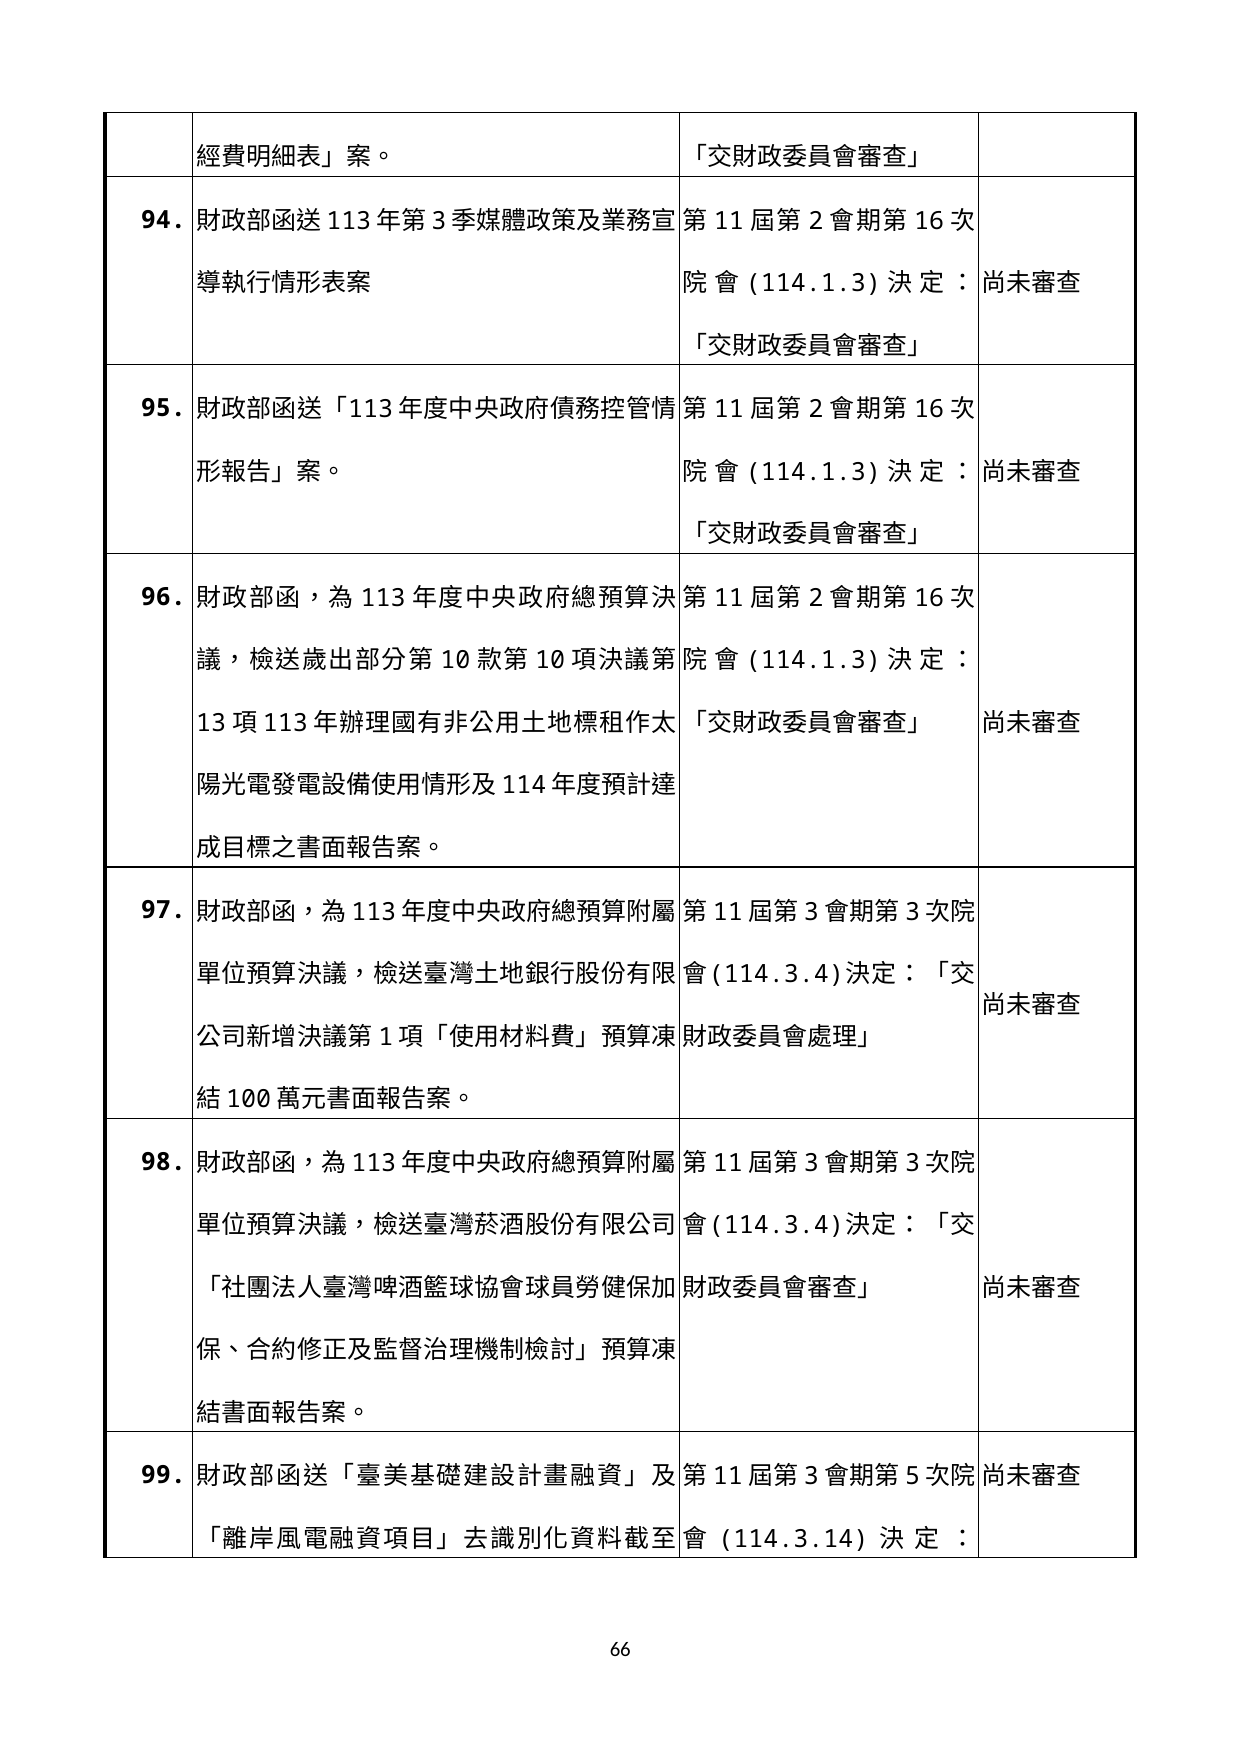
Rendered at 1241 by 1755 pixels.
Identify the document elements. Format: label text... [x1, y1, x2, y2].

table_cell 尚未審查 [979, 177, 1134, 364]
table_cell 財政部函送「113年度中央政府債務控管情形報告」案。 [193, 365, 679, 553]
table_cell 財政部函送「臺美基礎建設計畫融資」及「離岸風電融資項目」去識別化資料截至 [193, 1432, 679, 1557]
table_cell 財政部函，為113年度中央政府總預算決議，檢送歲出部分第10款第10項決議第13項113年辦理國有非公用土地標租作太陽光電發電設備使用情形及114年度預計達成目標之書面報告案。 [193, 554, 679, 866]
table_cell 第11屆第2會期第16次院會(114.1.3)決定：「交財政委員會審查」 [680, 177, 978, 364]
table_cell 第11屆第3會期第3次院會(114.3.4)決定：「交財政委員會處理」 [680, 868, 978, 1117]
table_cell [107, 365, 192, 553]
table_cell [107, 1119, 192, 1431]
table_cell 尚未審查 [979, 1432, 1134, 1557]
table_cell 尚未審查 [979, 365, 1134, 553]
table_cell [107, 177, 192, 364]
table_cell 財政部函，為113年度中央政府總預算附屬單位預算決議，檢送臺灣菸酒股份有限公司「社團法人臺灣啤酒籃球協會球員勞健保加保、合約修正及監督治理機制檢討」預算凍結書面報告案。 [193, 1119, 679, 1431]
table_cell 財政部函送113年第3季媒體政策及業務宣導執行情形表案 [193, 177, 679, 364]
table_cell [107, 868, 192, 1117]
table_cell [107, 554, 192, 866]
table_cell [107, 1432, 192, 1557]
table_cell 第11屆第3會期第3次院會(114.3.4)決定：「交財政委員會審查」 [680, 1119, 978, 1431]
table_cell 尚未審查 [979, 868, 1134, 1117]
table_cell 第11屆第2會期第16次院會(114.1.3)決定：「交財政委員會審查」 [680, 365, 978, 553]
table_cell [979, 113, 1134, 176]
table_cell 第11屆第3會期第5次院會(114.3.14)決定： [680, 1432, 978, 1557]
table_cell 財政部函，為113年度中央政府總預算附屬單位預算決議，檢送臺灣土地銀行股份有限公司新增決議第1項「使用材料費」預算凍結100萬元書面報告案。 [193, 868, 679, 1117]
table_cell 「交財政委員會審查」 [680, 113, 978, 176]
table_cell 尚未審查 [979, 554, 1134, 866]
table_cell 尚未審查 [979, 1119, 1134, 1431]
table_cell 第11屆第2會期第16次院會(114.1.3)決定：「交財政委員會審查」 [680, 554, 978, 866]
table_cell 經費明細表」案。 [193, 113, 679, 176]
table_cell [107, 113, 192, 176]
